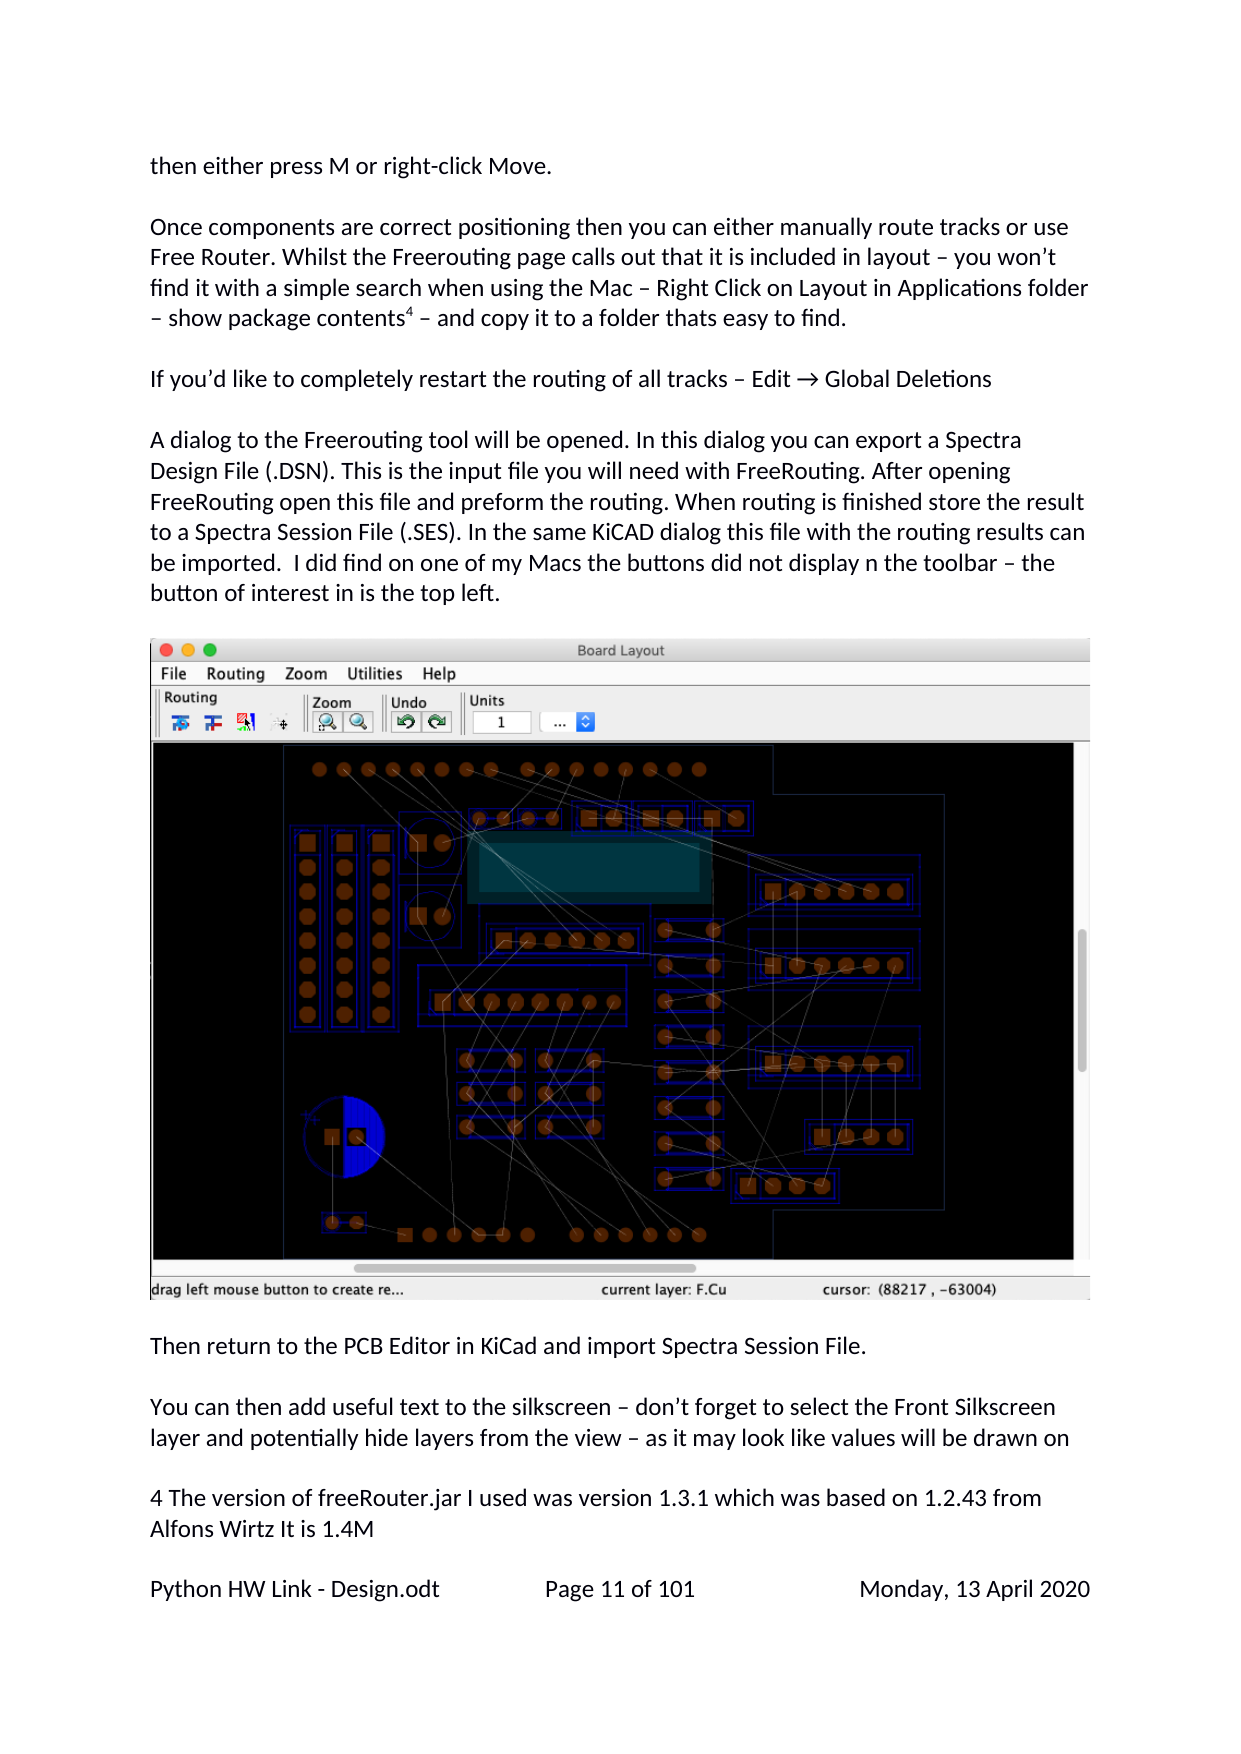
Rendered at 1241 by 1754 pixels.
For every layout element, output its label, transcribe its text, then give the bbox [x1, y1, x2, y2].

text You can then add useful text to the silkscreen – don’t forget to select the Front Silkscreen layer and potentially hide layers from the view – as it may look like values will be drawn on [150, 1391, 1090, 1452]
text then either press M or right-click Move. [150, 150, 1090, 181]
text Then return to the PCB Editor in KiCad and import Spectra Session File. [150, 1330, 1090, 1361]
text If you’d like to completely restart the routing of all tracks – Edit → Global Deletions [150, 364, 1090, 394]
text The version of freeRouter.jar I used was version 1.3.1 which was based on 1.2.43 from Alfons Wirtz It is 1.4M [150, 1482, 1090, 1543]
picture [150, 638, 1091, 1300]
text A dialog to the Freerouting tool will be opened. In this dialog you can export a Spectra Design File (.DSN). This is the input file you will need with FreeRouting. After opening FreeRouting open this file and preform the routing. When routing is finished store the result to a Spectra Session File (.SES). In the same KiCAD dialog this file with the routing results can be imported. I did find on one of my Macs the buttons did not display n the toolbar – the button of interest in is the top left. [150, 425, 1090, 608]
text Once components are correct positioning then you can either manually route tracks or use Free Router. Whilst the Freerouting page calls out that it is included in layout – you won’t find it with a simple search when using the Mac – Right Click on Layout in Applications folder – show package contents – and copy it to a folder thats easy to find. [150, 211, 1090, 333]
